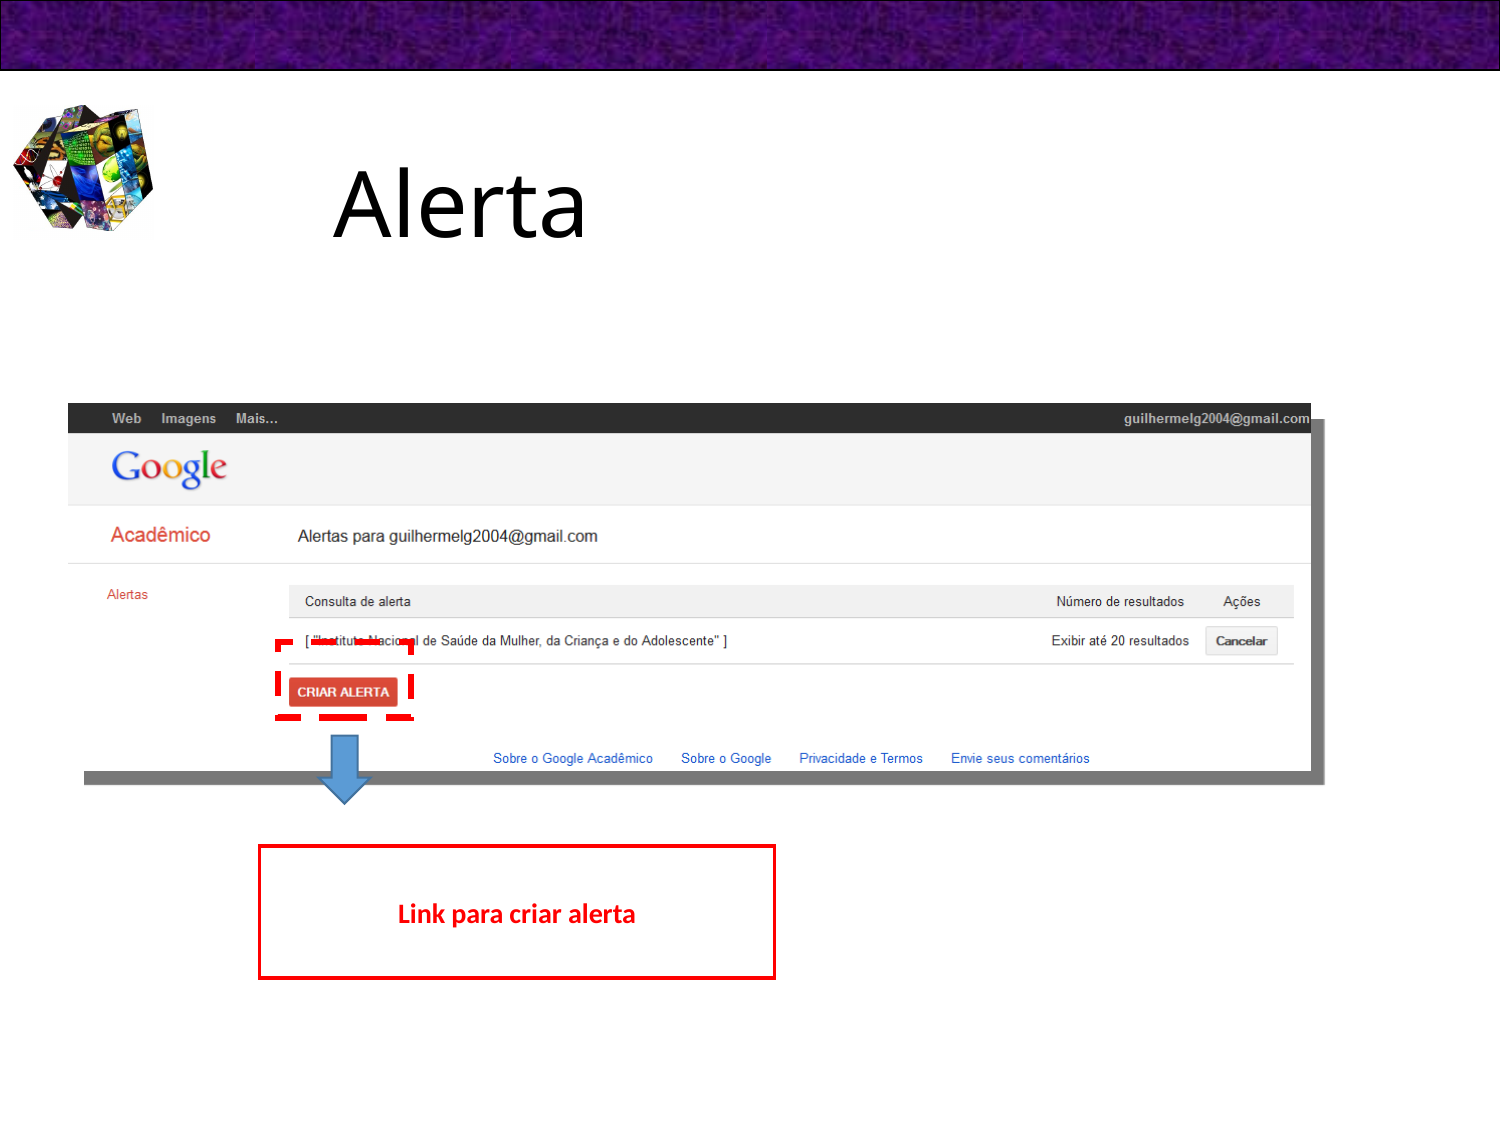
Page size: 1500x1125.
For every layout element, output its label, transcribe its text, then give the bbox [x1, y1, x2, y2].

text_box Link para criar alerta [259, 846, 775, 979]
picture [68, 403, 1311, 771]
title Alerta [319, 102, 1416, 313]
text_box [318, 735, 371, 804]
picture [1, 1, 1499, 69]
